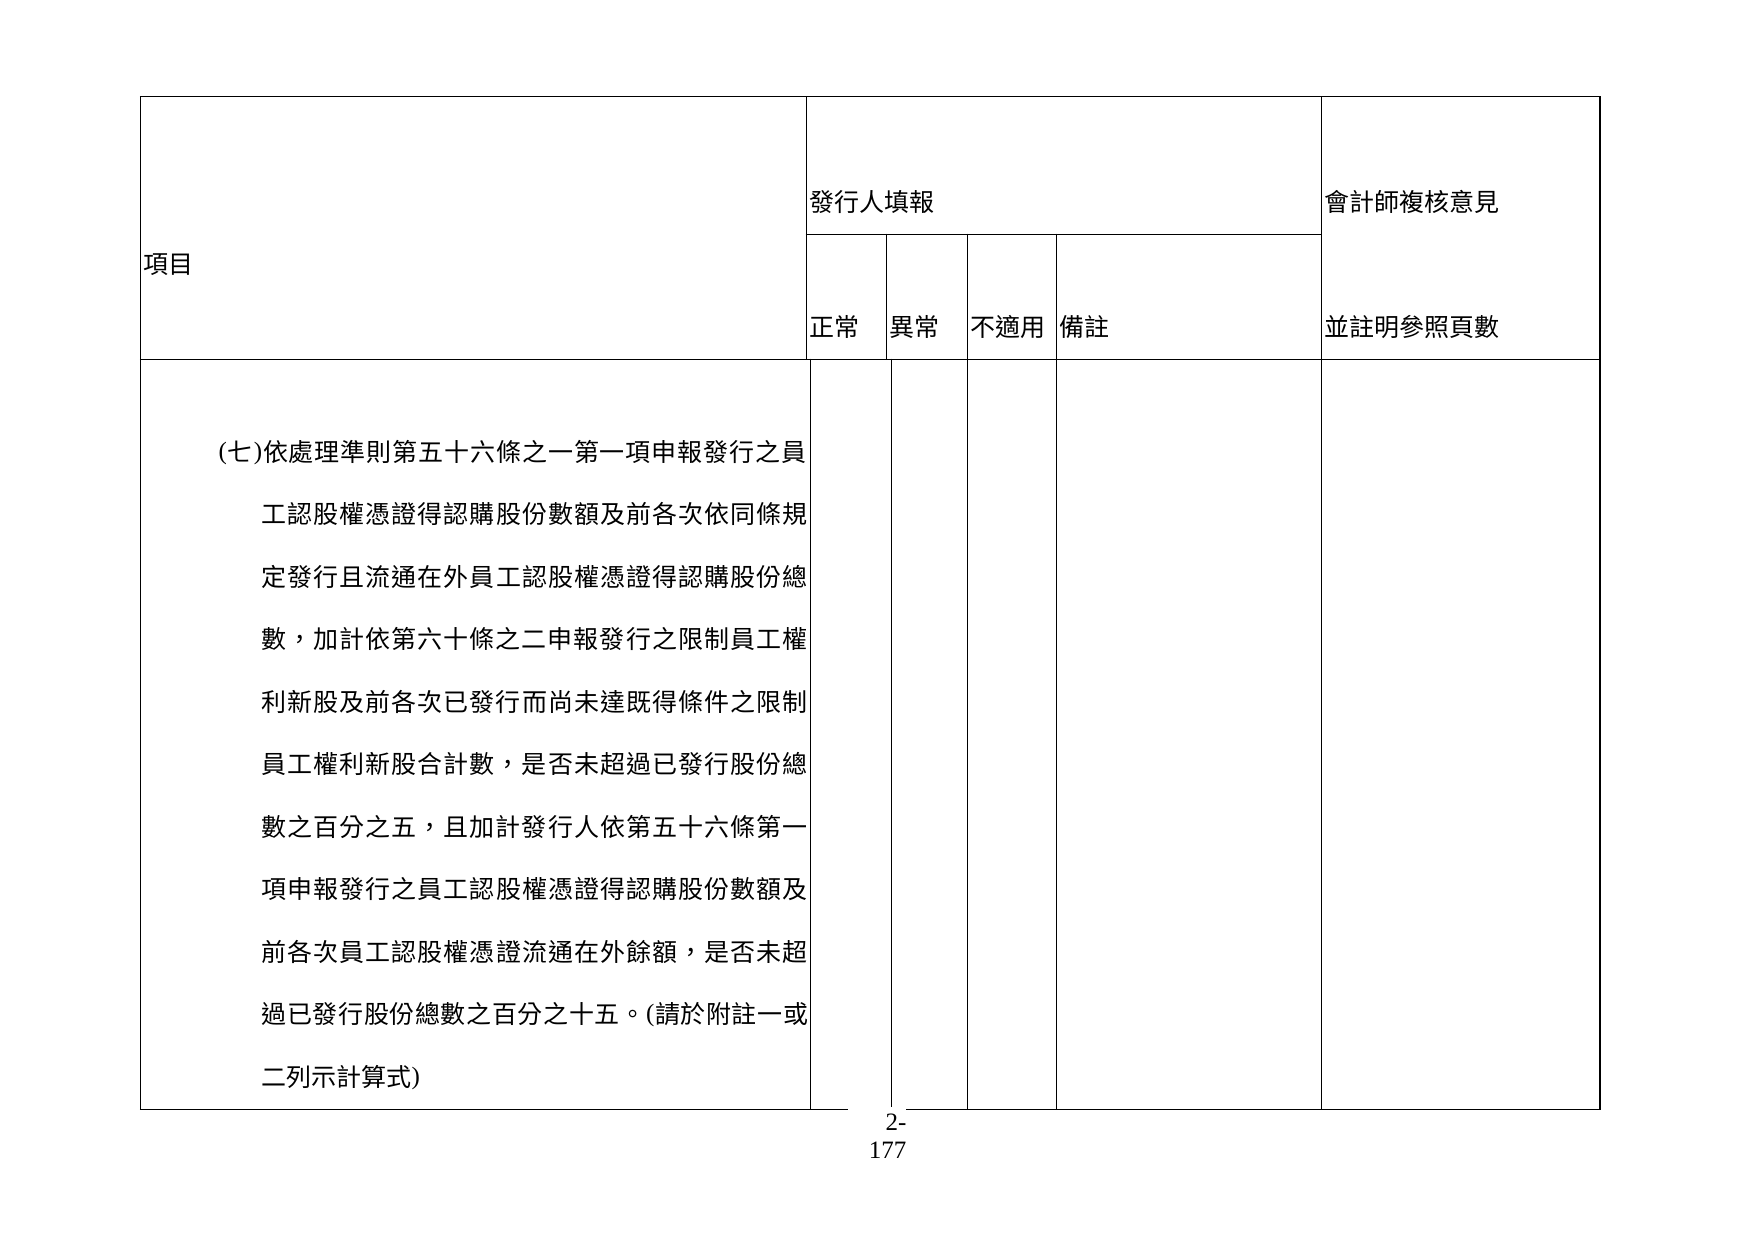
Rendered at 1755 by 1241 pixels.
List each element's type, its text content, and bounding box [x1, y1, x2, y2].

table_cell 異常 [887, 235, 967, 358]
table_cell [811, 360, 891, 1108]
table_header 會計師複核意見 並註明參照頁數 [1322, 97, 1599, 358]
table_cell [1057, 360, 1321, 1108]
table_cell 備註 [1057, 235, 1321, 358]
table_cell [968, 360, 1056, 1108]
table_cell 正常 [807, 235, 886, 358]
table_cell [892, 360, 967, 1108]
table_cell 不適用 [968, 235, 1056, 358]
table_header 發行人填報 [807, 97, 1321, 233]
table_cell (七)依處理準則第五十六條之一第一項申報發行之員工認股權憑證得認購股份數額及前各次依同條規定發行且流通在外員工認股權憑證得認購股份總數，加計依第六十條之二申報發行之限制員工權利新股及前各次已發行而尚未達既得條件之限制員工權利新股合計數，是否未超過已發行股份總數之百分之五，且加計發行人依第五十六條第一項申報發行之員工認股權憑證得認購股份數額及前各次員工認股權憑證流通在外餘額，是否未超過已發行股份總數之百分之十五。(請於附註一或二列示計算式) [141, 360, 810, 1108]
table_header 項目 [141, 97, 806, 358]
table_cell [1322, 360, 1599, 1108]
